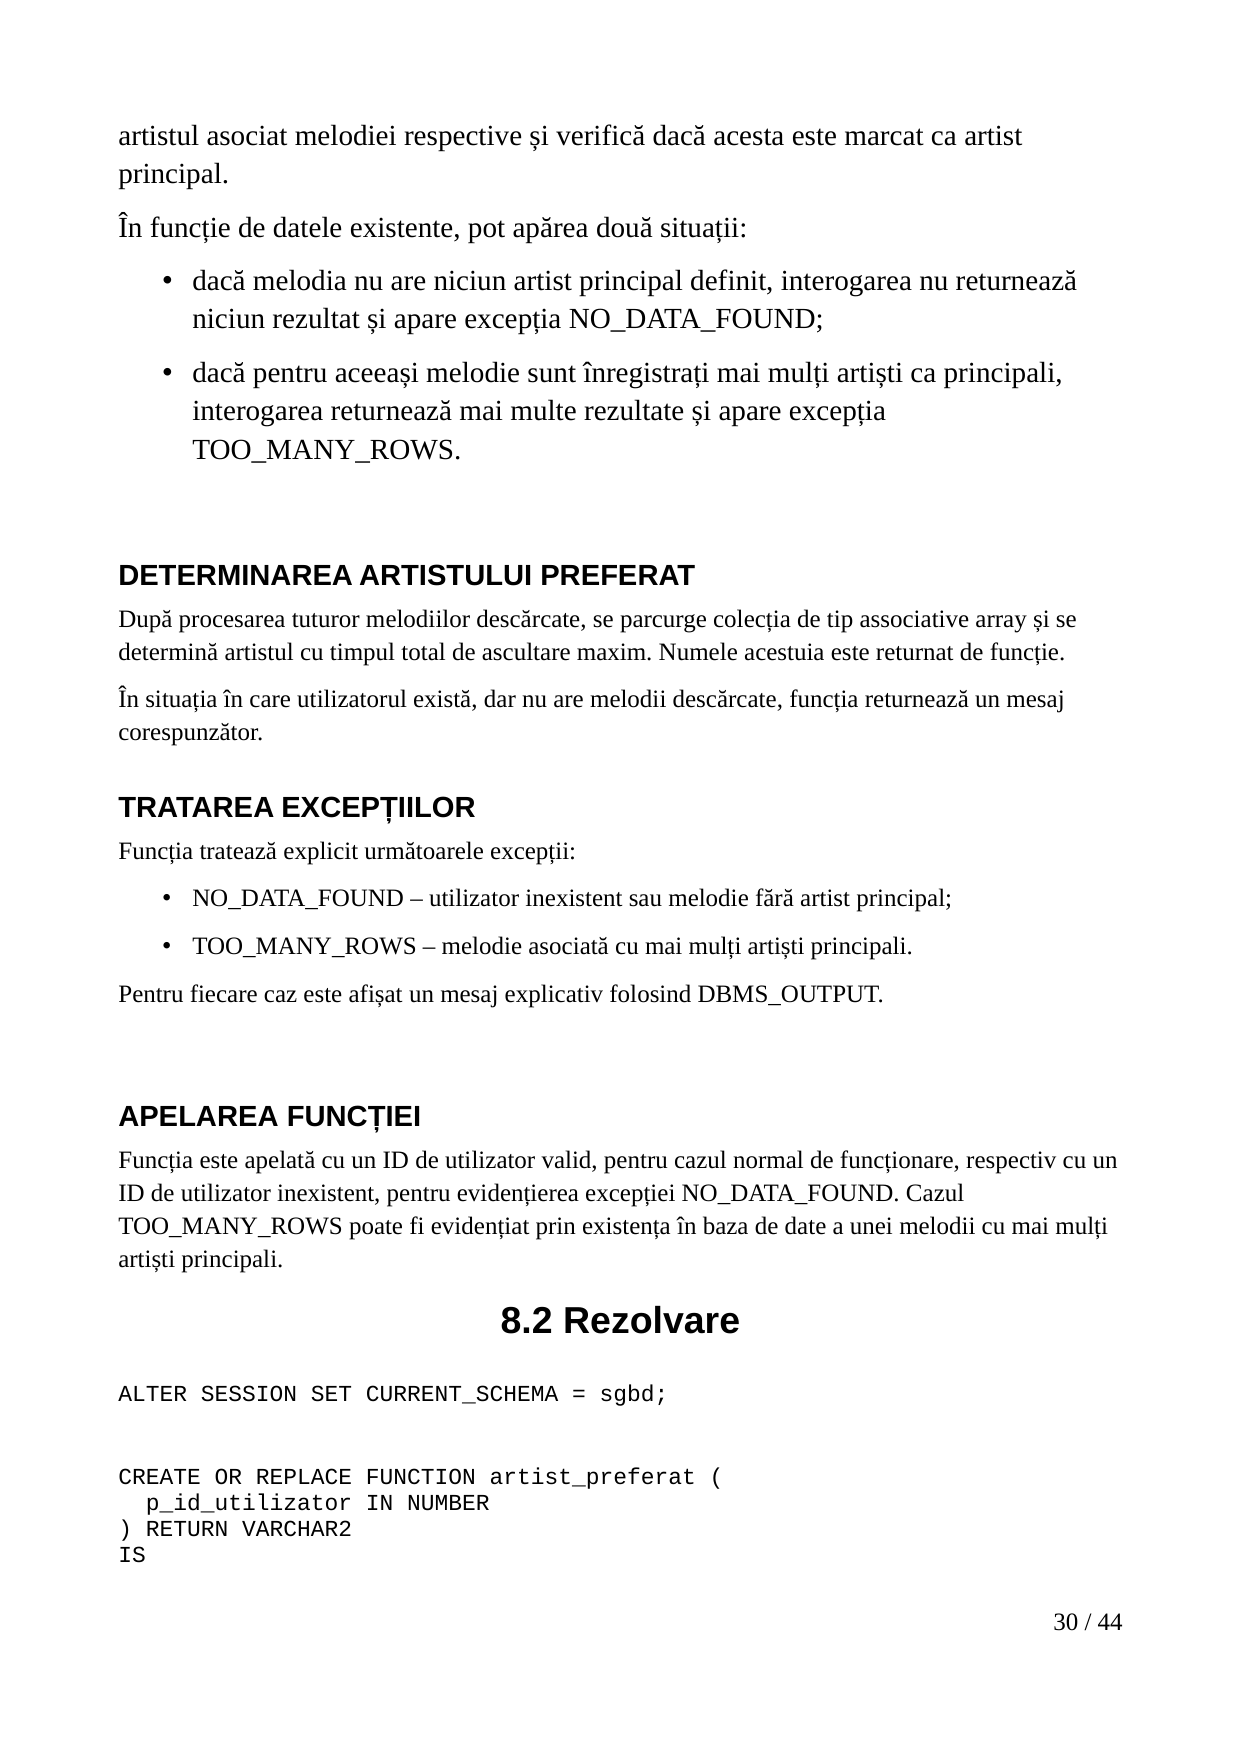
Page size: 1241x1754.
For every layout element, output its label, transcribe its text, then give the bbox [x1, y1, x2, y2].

text Pentru fiecare caz este afișat un mesaj explicativ folosind DBMS_OUTPUT. [118, 979, 1122, 1007]
text În situația în care utilizatorul există, dar nu are melodii descărcate, funcția returnează un mesaj corespunzător. [118, 684, 1122, 746]
list dacă melodia nu are niciun artist principal definit, interogarea nu returnează niciun rezultat și apare excepția NO_DATA_FOUND; [162, 263, 1122, 335]
text CREATE OR REPLACE FUNCTION artist_preferat ( [118, 1466, 1122, 1492]
text Funcția este apelată cu un ID de utilizator valid, pentru cazul normal de funcționare, respectiv cu un ID de utilizator inexistent, pentru evidențierea excepției NO_DATA_FOUND. Cazul TOO_MANY_ROWS poate fi evidențiat prin existența în baza de date a unei melodii cu mai mulți artiști principali. [118, 1145, 1122, 1273]
text Funcția tratează explicit următoarele excepții: [118, 836, 1122, 865]
subtitle DETERMINAREA ARTISTULUI PREFERAT [118, 558, 1122, 591]
text În funcție de datele existente, pot apărea două situații: [118, 210, 1122, 243]
text p_id_utilizator IN NUMBER [118, 1492, 1122, 1518]
subtitle TRATAREA EXCEPȚIILOR [118, 790, 1122, 823]
text artistul asociat melodiei respective și verifică dacă acesta este marcat ca artist principal. [118, 118, 1122, 190]
text ALTER SESSION SET CURRENT_SCHEMA = sgbd; [118, 1382, 1122, 1408]
subtitle 8.2 Rezolvare [118, 1298, 1122, 1341]
text După procesarea tuturor melodiilor descărcate, se parcurge colecția de tip associative array și se determină artistul cu timpul total de ascultare maxim. Numele acestuia este returnat de funcție. [118, 604, 1122, 665]
list NO_DATA_FOUND – utilizator inexistent sau melodie fără artist principal; [162, 883, 1122, 912]
subtitle APELAREA FUNCȚIEI [118, 1099, 1122, 1132]
list dacă pentru aceeași melodie sunt înregistrați mai mulți artiști ca principali, interogarea returnează mai multe rezultate și apare excepția TOO_MANY_ROWS. [162, 355, 1122, 465]
list TOO_MANY_ROWS – melodie asociată cu mai mulți artiști principali. [162, 931, 1122, 960]
text IS [118, 1543, 1122, 1569]
text ) RETURN VARCHAR2 [118, 1518, 1122, 1543]
